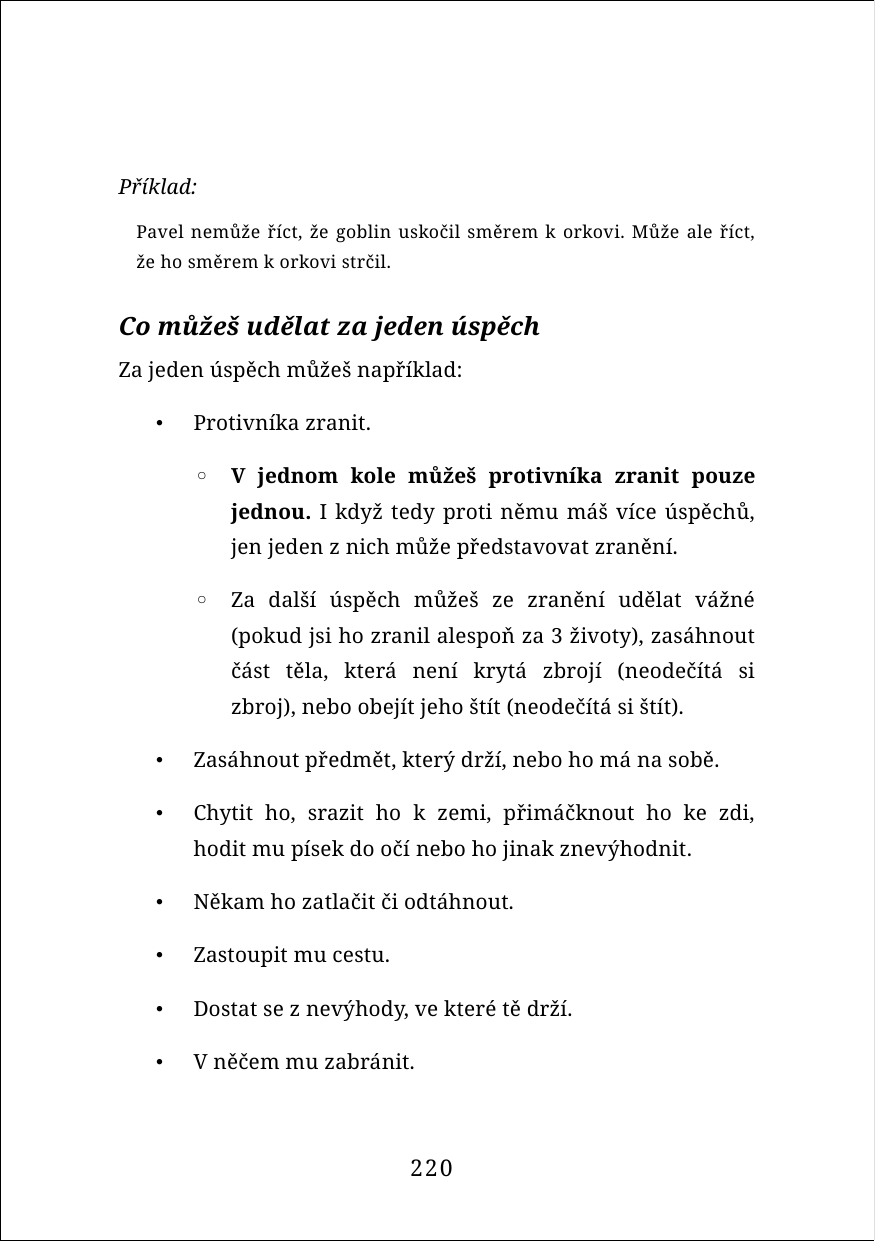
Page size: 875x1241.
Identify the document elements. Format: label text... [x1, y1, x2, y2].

list Zasáhnout předmět, který drží, nebo ho má na sobě. [156, 745, 756, 774]
list Protivníka zranit. [156, 408, 756, 436]
list Chytit ho, srazit ho k zemi, přimáčknout ho ke zdi, hodit mu písek do očí nebo ho jinak znevýhodnit. [156, 798, 756, 862]
text Pavel nemůže říct, že goblin uskočil směrem k orkovi. Může ale říct, že ho směrem k orkovi strčil. [136, 219, 756, 273]
text Příklad: [118, 172, 756, 200]
text Za jeden úspěch můžeš například: [118, 355, 756, 383]
list Za další úspěch můžeš ze zranění udělat vážné (pokud jsi ho zranil alespoň za 3 životy), zasáhnout část těla, která není krytá zbrojí (neodečítá si zbroj), nebo obejít jeho štít (neodečítá si štít). [193, 586, 756, 721]
list V jednom kole můžeš protivníka zranit pouze jednou. I když tedy proti němu máš více úspěchů, jen jeden z nich může představovat zranění. [193, 461, 756, 561]
subtitle Co můžeš udělat za jeden úspěch [118, 309, 756, 343]
list Zastoupit mu cestu. [156, 941, 756, 969]
list Dostat se z nevýhody, ve které tě drží. [156, 994, 756, 1022]
list V něčem mu zabránit. [156, 1047, 756, 1075]
list Někam ho zatlačit či odtáhnout. [156, 887, 756, 916]
